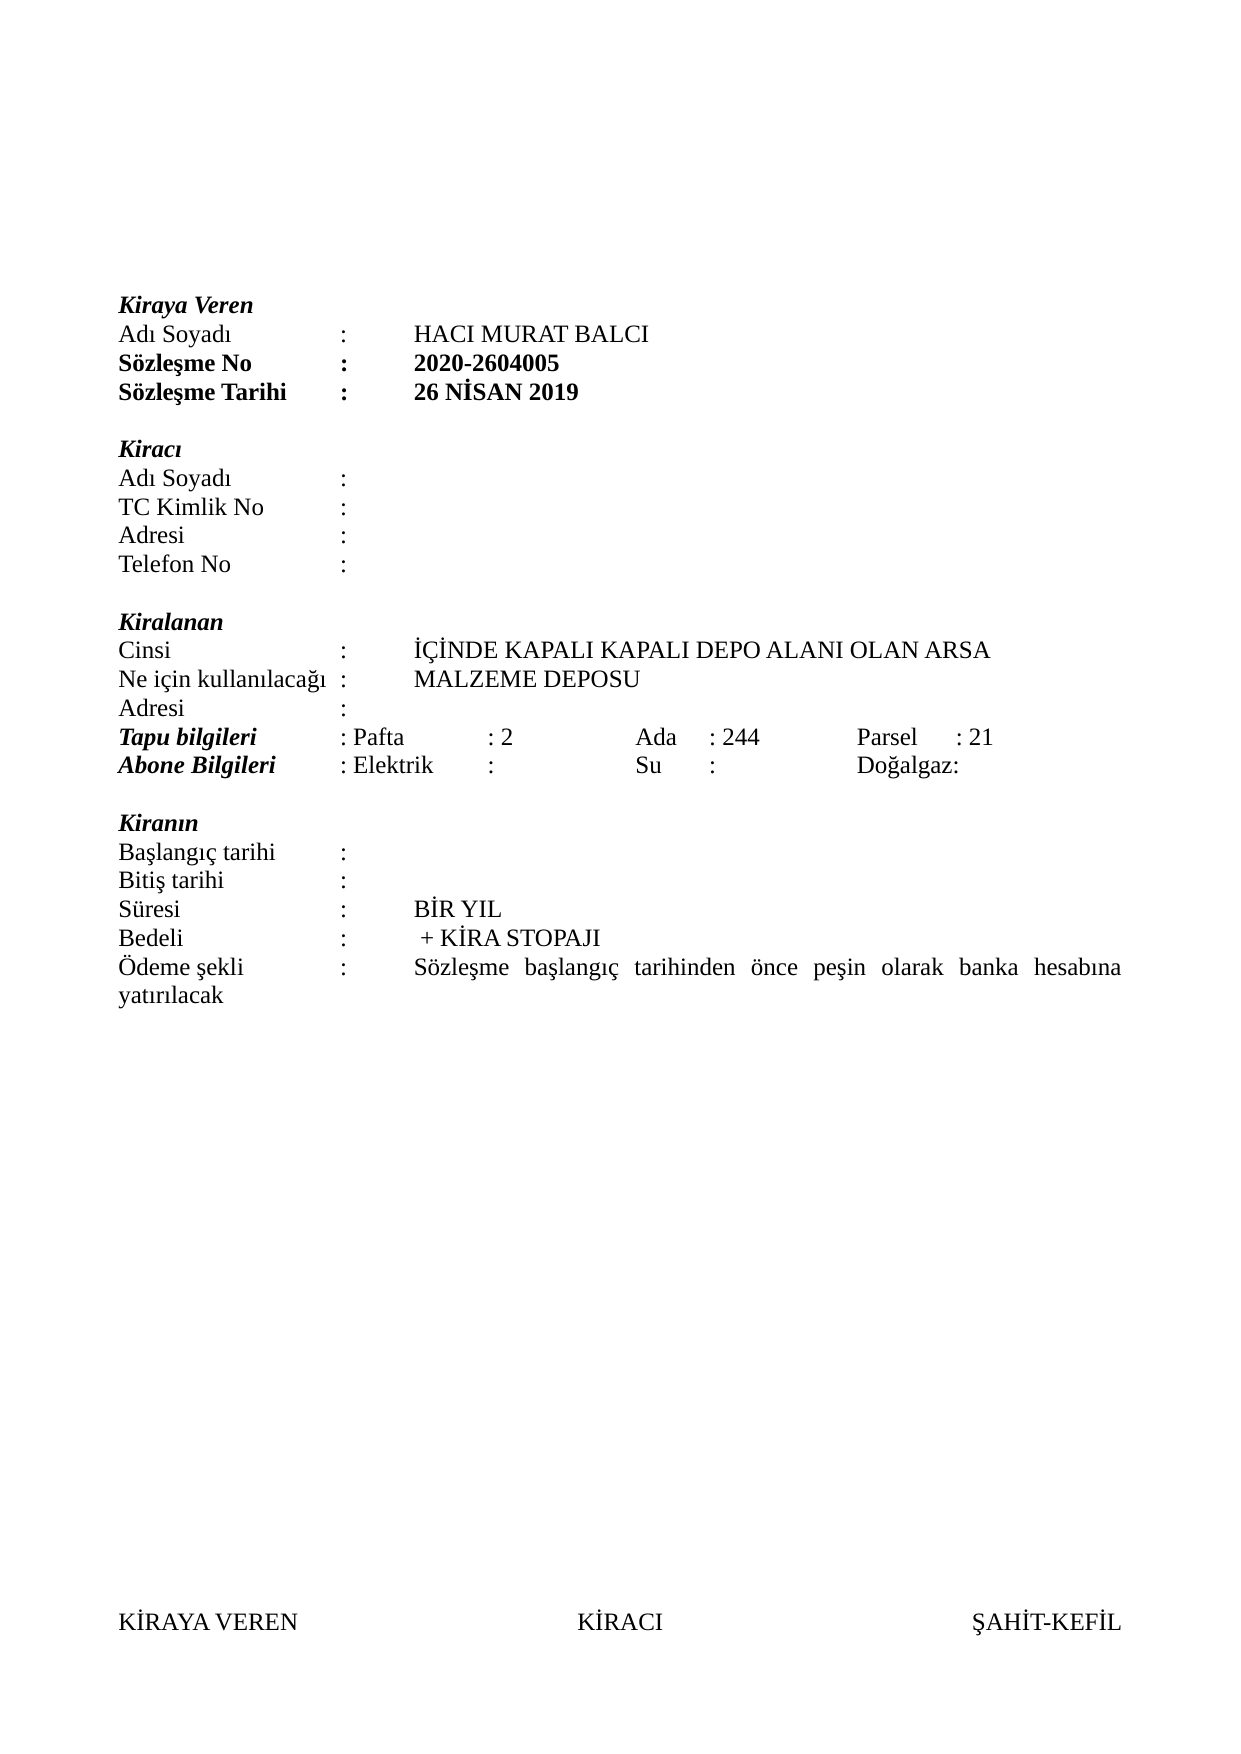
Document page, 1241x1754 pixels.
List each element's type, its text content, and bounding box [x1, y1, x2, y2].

text Sözleşme No : 2020-2604005 [118, 348, 1122, 377]
text Tapu bilgileri : Pafta : 2 Ada : 244 Parsel : 21 [118, 722, 1122, 751]
text Süresi : BİR YIL [118, 894, 1122, 923]
text Kiranın [118, 808, 1122, 837]
text Adresi : [118, 693, 1122, 722]
text Bitiş tarihi : [118, 866, 1122, 894]
text Telefon No : [118, 549, 1122, 578]
text Bedeli : + KİRA STOPAJI [118, 923, 1122, 952]
text Adresi : [118, 521, 1122, 549]
text Kiracı [118, 434, 1122, 463]
text TC Kimlik No : [118, 492, 1122, 521]
text Kiraya Veren [118, 291, 1122, 319]
text Başlangıç tarihi : [118, 837, 1122, 866]
text Cinsi : İÇİNDE KAPALI KAPALI DEPO ALANI OLAN ARSA [118, 636, 1122, 664]
text Ödeme şekli : Sözleşme başlangıç tarihinden önce peşin olarak banka hesabına yatırılacak [118, 952, 1122, 1009]
text Adı Soyadı : [118, 463, 1122, 492]
text Sözleşme Tarihi : 26 NİSAN 2019 [118, 377, 1122, 406]
text Kiralanan [118, 607, 1122, 636]
text Adı Soyadı : HACI MURAT BALCI [118, 319, 1122, 348]
text Ne için kullanılacağı : MALZEME DEPOSU [118, 664, 1122, 693]
text Abone Bilgileri : Elektrik : Su : Doğalgaz: [118, 751, 1122, 779]
